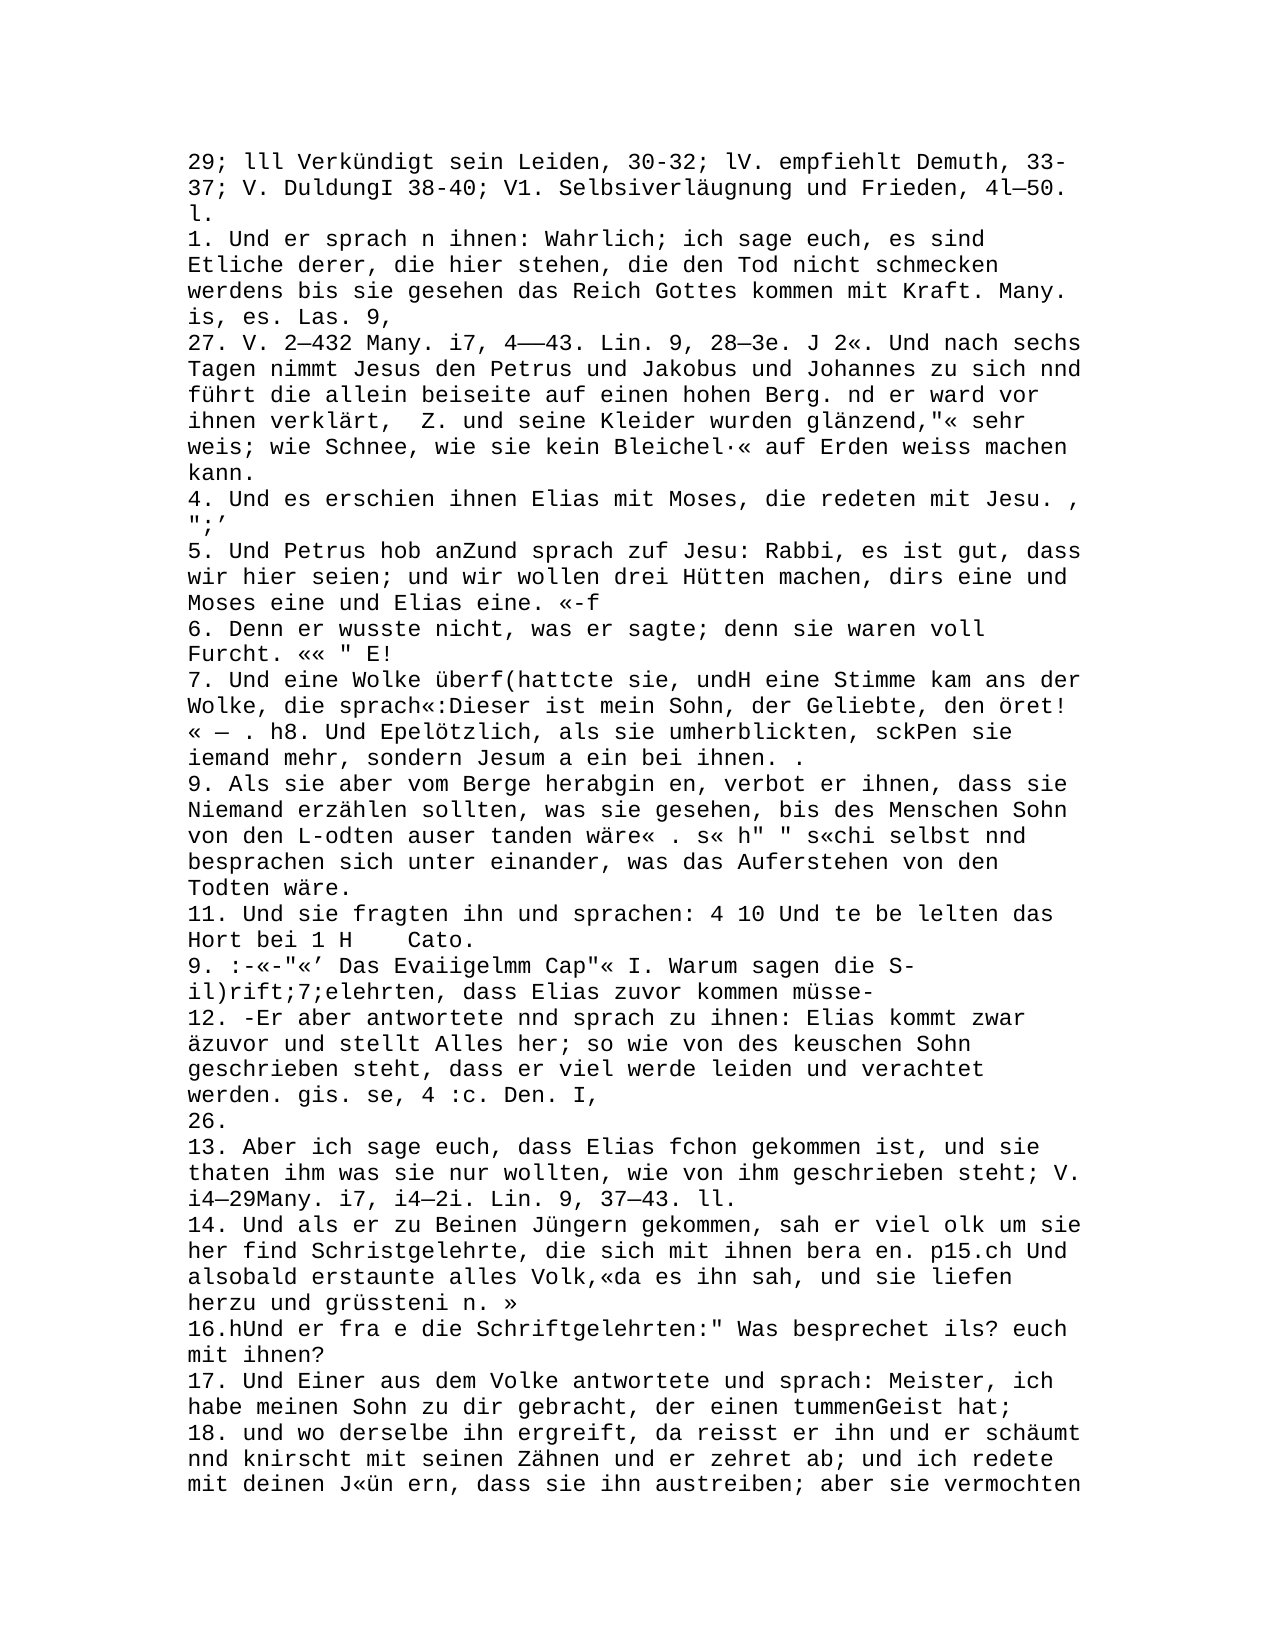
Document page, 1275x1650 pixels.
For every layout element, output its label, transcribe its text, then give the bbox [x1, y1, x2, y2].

text 1. Und er sprach n ihnen: Wahrlich; ich sage euch, es sind Etliche derer, die hier stehen, die den Tod nicht schmecken werdens bis sie gesehen das Reich Gottes kommen mit Kraft. Many. is, es. Las. 9, [187, 228, 1087, 332]
text 4. Und es erschien ihnen Elias mit Moses, die redeten mit Jesu. , ";’ [187, 487, 1087, 539]
text 26. [187, 1110, 1087, 1136]
text 14. Und als er zu Beinen Jüngern gekommen, sah er viel olk um sie her find Schristgelehrte, die sich mit ihnen bera en. p15.ch Und alsobald erstaunte alles Volk,«da es ihn sah, und sie liefen herzu und grüssteni n. » [187, 1213, 1087, 1317]
text 9. :-«-"«’ Das Evaiigelmm Cap"« I. Warum sagen die S-il)rift;7;elehrten, dass Elias zuvor kommen müsse- [187, 954, 1087, 1006]
text 6. Denn er wusste nicht, was er sagte; denn sie waren voll Furcht. «« " E! [187, 617, 1087, 669]
text 29; lll Verkündigt sein Leiden, 30-32; lV. empfiehlt Demuth, 33-37; V. DuldungI 38-40; V1. Selbsiverläugnung und Frieden, 4l—50. l. [187, 150, 1087, 228]
text 5. Und Petrus hob anZund sprach zuf Jesu: Rabbi, es ist gut, dass wir hier seien; und wir wollen drei Hütten machen, dirs eine und Moses eine und Elias eine. «-f [187, 539, 1087, 617]
text 7. Und eine Wolke überf(hattcte sie, undH eine Stimme kam ans der Wolke, die sprach«:Dieser ist mein Sohn, der Geliebte, den öret! « — . h8. Und Epelötzlich, als sie umherblickten, sckPen sie iemand mehr, sondern Jesum a ein bei ihnen. . [187, 669, 1087, 772]
text 13. Aber ich sage euch, dass Elias fchon gekommen ist, und sie thaten ihm was sie nur wollten, wie von ihm geschrieben steht; V. i4—29Many. i7, i4—2i. Lin. 9, 37—43. ll. [187, 1136, 1087, 1213]
text 18. und wo derselbe ihn ergreift, da reisst er ihn und er schäumt nnd knirscht mit seinen Zähnen und er zehret ab; und ich redete mit deinen J«ün ern, dass sie ihn austreiben; aber sie vermochten [187, 1421, 1087, 1499]
text 11. Und sie fragten ihn und sprachen: 4 10 Und te be lelten das Hort bei 1 H Cato. [187, 902, 1087, 954]
text 16.hUnd er fra e die Schriftgelehrten:" Was besprechet ils? euch mit ihnen? [187, 1317, 1087, 1369]
text 17. Und Einer aus dem Volke antwortete und sprach: Meister, ich habe meinen Sohn zu dir gebracht, der einen tummenGeist hat; [187, 1369, 1087, 1421]
text 27. V. 2—432 Many. i7, 4——43. Lin. 9, 28—3e. J 2«. Und nach sechs Tagen nimmt Jesus den Petrus und Jakobus und Johannes zu sich nnd führt die allein beiseite auf einen hohen Berg. nd er ward vor ihnen verklärt, Z. und seine Kleider wurden glänzend,"« sehr weis; wie Schnee, wie sie kein Bleichel·« auf Erden weiss machen kann. [187, 332, 1087, 487]
text 12. -Er aber antwortete nnd sprach zu ihnen: Elias kommt zwar äzuvor und stellt Alles her; so wie von des keuschen Sohn geschrieben steht, dass er viel werde leiden und verachtet werden. gis. se, 4 :c. Den. I, [187, 1006, 1087, 1110]
text 9. Als sie aber vom Berge herabgin en, verbot er ihnen, dass sie Niemand erzählen sollten, was sie gesehen, bis des Menschen Sohn von den L-odten auser tanden wäre« . s« h" " s«chi selbst nnd besprachen sich unter einander, was das Auferstehen von den Todten wäre. [187, 772, 1087, 902]
